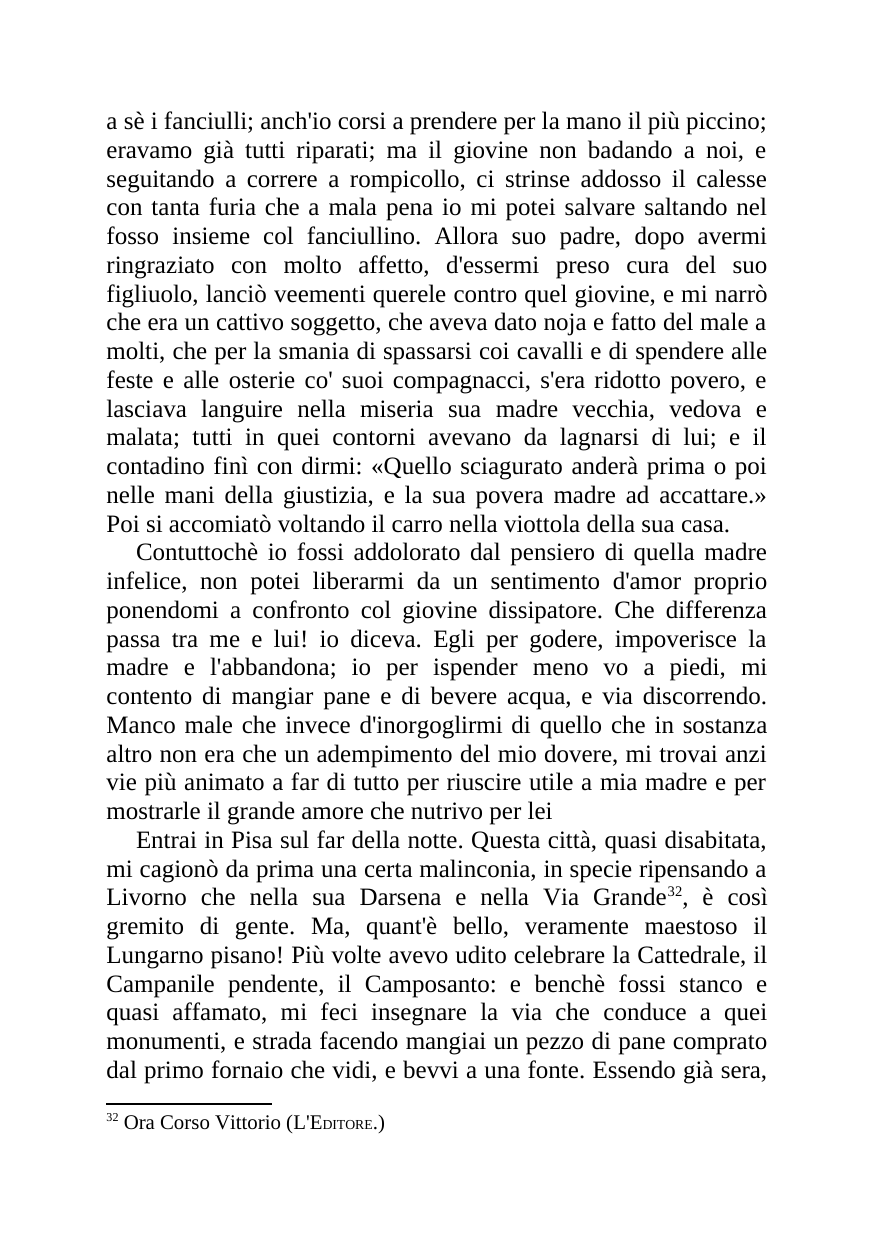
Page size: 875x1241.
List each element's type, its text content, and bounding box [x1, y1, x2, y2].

text a sè i fanciulli; anch'io corsi a prendere per la mano il più piccino; eravamo già tutti riparati; ma il giovine non badando a noi, e seguitando a correre a rompicollo, ci strinse addosso il calesse con tanta furia che a mala pena io mi potei salvare saltando nel fosso insieme col fanciullino. Allora suo padre, dopo avermi ringraziato con molto affetto, d'essermi preso cura del suo figliuolo, lanciò veementi querele contro quel giovine, e mi narrò che era un cattivo soggetto, che aveva dato noja e fatto del male a molti, che per la smania di spassarsi coi cavalli e di spendere alle feste e alle osterie co' suoi compagnacci, s'era ridotto povero, e lasciava languire nella miseria sua madre vecchia, vedova e malata; tutti in quei contorni avevano da lagnarsi di lui; e il contadino finì con dirmi: «Quello sciagurato anderà prima o poi nelle mani della giustizia, e la sua povera madre ad accattare.» Poi si accomiatò voltando il carro nella viottola della sua casa. [106, 106, 768, 537]
text Contuttochè io fossi addolorato dal pensiero di quella madre infelice, non potei liberarmi da un sentimento d'amor proprio ponendomi a confronto col giovine dissipatore. Che differenza passa tra me e lui! io diceva. Egli per godere, impoverisce la madre e l'abbandona; io per ispender meno vo a piedi, mi contento di mangiar pane e di bevere acqua, e via discorrendo. Manco male che invece d'inorgoglirmi di quello che in sostanza altro non era che un adempimento del mio dovere, mi trovai anzi vie più animato a far di tutto per riuscire utile a mia madre e per mostrarle il grande amore che nutrivo per lei [106, 537, 768, 825]
text Ora Corso Vittorio (L'Editore.) [106, 1110, 768, 1134]
text Entrai in Pisa sul far della notte. Questa città, quasi disabitata, mi cagionò da prima una certa malinconia, in specie ripensando a Livorno che nella sua Darsena e nella Via Grande, è così gremito di gente. Ma, quant'è bello, veramente maestoso il Lungarno pisano! Più volte avevo udito celebrare la Cattedrale, il Campanile pendente, il Camposanto: e benchè fossi stanco e quasi affamato, mi feci insegnare la via che conduce a quei monumenti, e strada facendo mangiai un pezzo di pane comprato dal primo fornaio che vidi, e bevvi a una fonte. Essendo già sera, [106, 825, 768, 1084]
